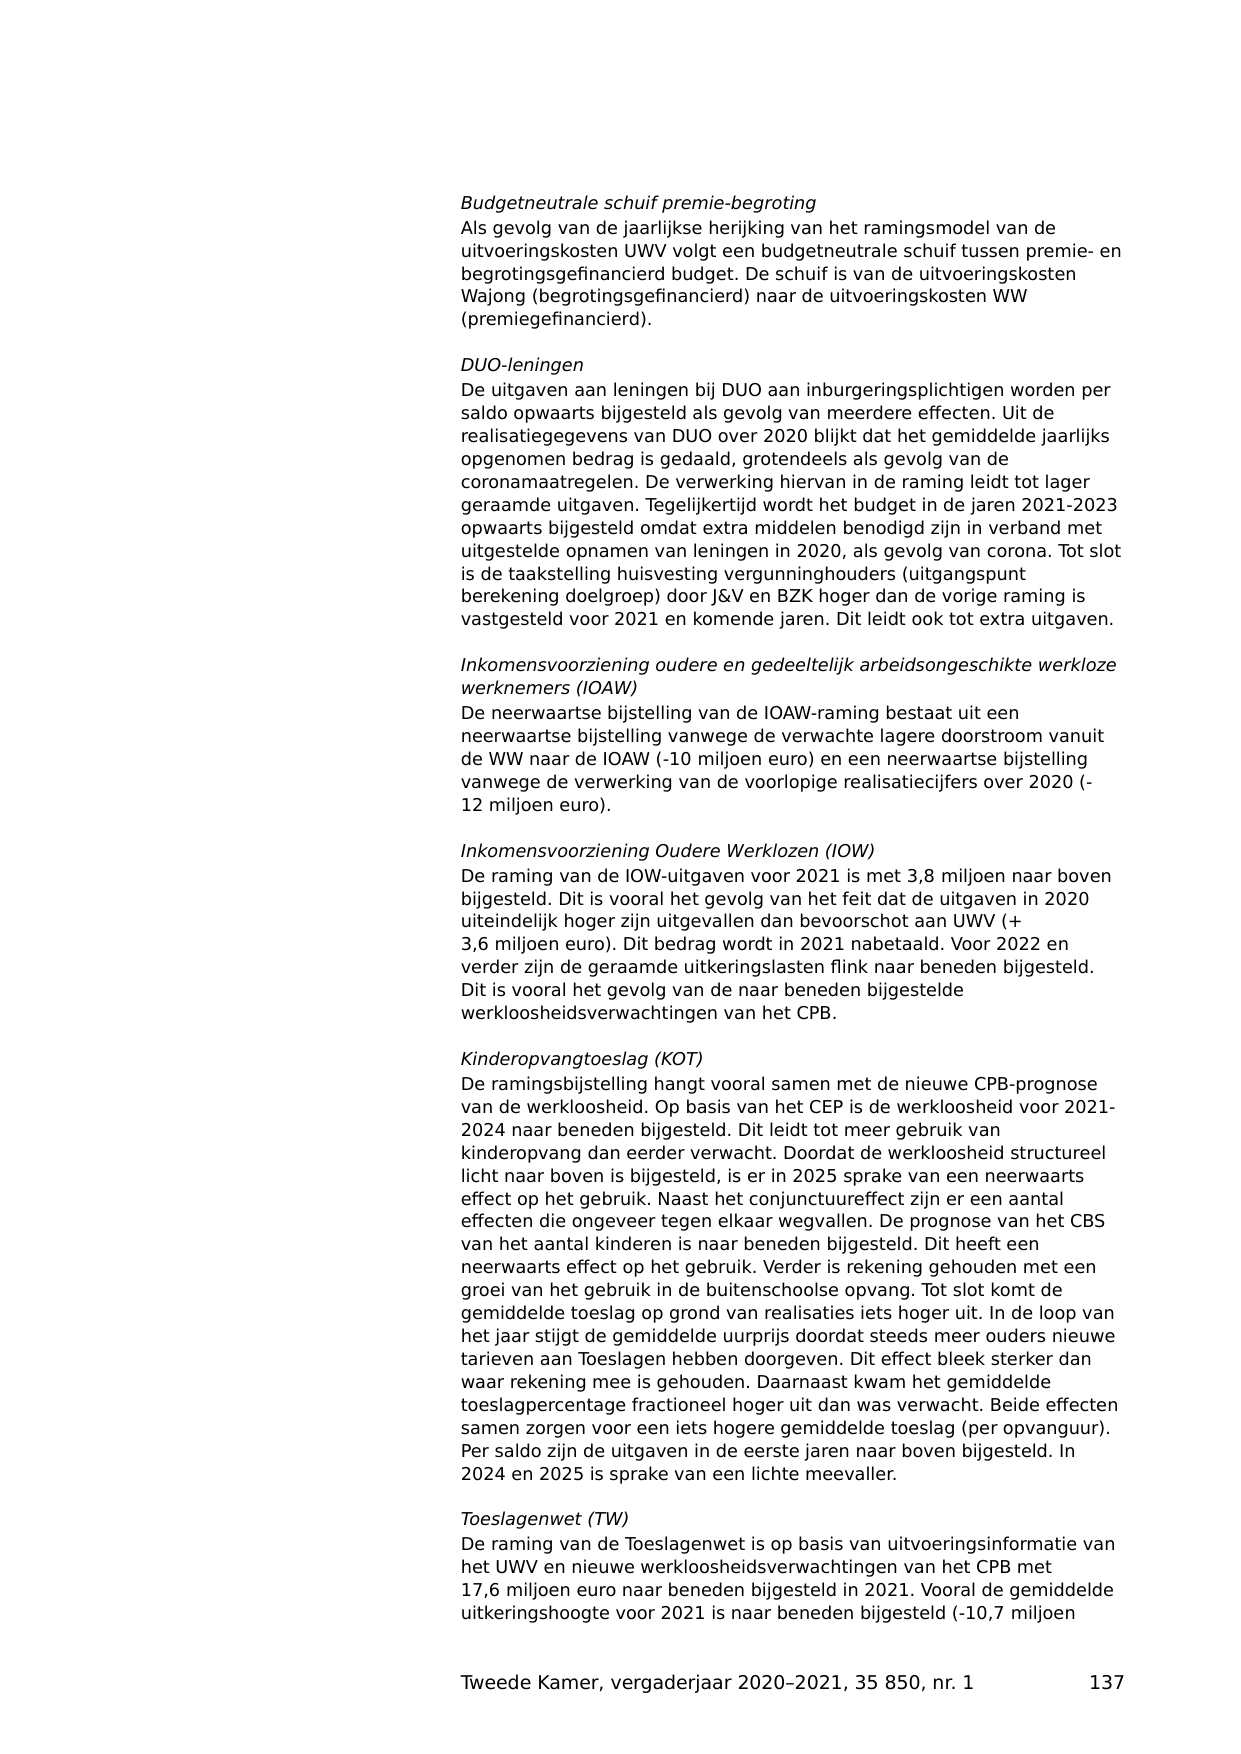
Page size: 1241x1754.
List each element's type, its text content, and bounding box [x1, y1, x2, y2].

text De ramingsbijstelling hangt vooral samen met de nieuwe CPB-prognose van de werkloosheid. Op basis van het CEP is de werkloosheid voor 2021-2024 naar beneden bijgesteld. Dit leidt tot meer gebruik van kinderopvang dan eerder verwacht. Doordat de werkloosheid structureel licht naar boven is bijgesteld, is er in 2025 sprake van een neerwaarts effect op het gebruik. Naast het conjunctuureffect zijn er een aantal effecten die ongeveer tegen elkaar wegvallen. De prognose van het CBS van het aantal kinderen is naar beneden bijgesteld. Dit heeft een neerwaarts effect op het gebruik. Verder is rekening gehouden met een groei van het gebruik in de buitenschoolse opvang. Tot slot komt de gemiddelde toeslag op grond van realisaties iets hoger uit. In de loop van het jaar stijgt de gemiddelde uurprijs doordat steeds meer ouders nieuwe tarieven aan Toeslagen hebben doorgeven. Dit effect bleek sterker dan waar rekening mee is gehouden. Daarnaast kwam het gemiddelde toeslagpercentage fractioneel hoger uit dan was verwacht. Beide effecten samen zorgen voor een iets hogere gemiddelde toeslag (per opvanguur). Per saldo zijn de uitgaven in de eerste jaren naar boven bijgesteld. In 2024 en 2025 is sprake van een lichte meevaller. [461, 1072, 1125, 1484]
text Als gevolg van de jaarlijkse herijking van het ramingsmodel van de uitvoeringskosten UWV volgt een budgetneutrale schuif tussen premie- en begrotingsgefinancierd budget. De schuif is van de uitvoeringskosten Wajong (begrotingsgefinancierd) naar de uitvoeringskosten WW (premiegefinancierd). [461, 216, 1125, 330]
text Inkomensvoorziening oudere en gedeeltelijk arbeidsongeschikte werkloze werknemers (IOAW) [461, 653, 1125, 699]
text De raming van de IOW-uitgaven voor 2021 is met 3,8 miljoen naar boven bijgesteld. Dit is vooral het gevolg van het feit dat de uitgaven in 2020 uiteindelijk hoger zijn uitgevallen dan bevoorschot aan UWV (+ 3,6 miljoen euro). Dit bedrag wordt in 2021 nabetaald. Voor 2022 en verder zijn de geraamde uitkeringslasten flink naar beneden bijgesteld. Dit is vooral het gevolg van de naar beneden bijgestelde werkloosheidsverwachtingen van het CPB. [461, 864, 1125, 1024]
text De neerwaartse bijstelling van de IOAW-raming bestaat uit een neerwaartse bijstelling vanwege de verwachte lagere doorstroom vanuit de WW naar de IOAW (-10 miljoen euro) en een neerwaartse bijstelling vanwege de verwerking van de voorlopige realisatiecijfers over 2020 (-12 miljoen euro). [461, 701, 1125, 816]
text DUO-leningen [461, 353, 1125, 376]
text Kinderopvangtoeslag (KOT) [461, 1047, 1125, 1070]
text De raming van de Toeslagenwet is op basis van uitvoeringsinformatie van het UWV en nieuwe werkloosheidsverwachtingen van het CPB met 17,6 miljoen euro naar beneden bijgesteld in 2021. Vooral de gemiddelde uitkeringshoogte voor 2021 is naar beneden bijgesteld (-10,7 miljoen [461, 1532, 1125, 1624]
text Inkomensvoorziening Oudere Werklozen (IOW) [461, 839, 1125, 862]
text Budgetneutrale schuif premie-begroting [461, 191, 1125, 214]
text Toeslagenwet (TW) [461, 1507, 1125, 1530]
text De uitgaven aan leningen bij DUO aan inburgeringsplichtigen worden per saldo opwaarts bijgesteld als gevolg van meerdere effecten. Uit de realisatiegegevens van DUO over 2020 blijkt dat het gemiddelde jaarlijks opgenomen bedrag is gedaald, grotendeels als gevolg van de coronamaatregelen. De verwerking hiervan in de raming leidt tot lager geraamde uitgaven. Tegelijkertijd wordt het budget in de jaren 2021-2023 opwaarts bijgesteld omdat extra middelen benodigd zijn in verband met uitgestelde opnamen van leningen in 2020, als gevolg van corona. Tot slot is de taakstelling huisvesting vergunninghouders (uitgangspunt berekening doelgroep) door J&V en BZK hoger dan de vorige raming is vastgesteld voor 2021 en komende jaren. Dit leidt ook tot extra uitgaven. [461, 378, 1125, 630]
